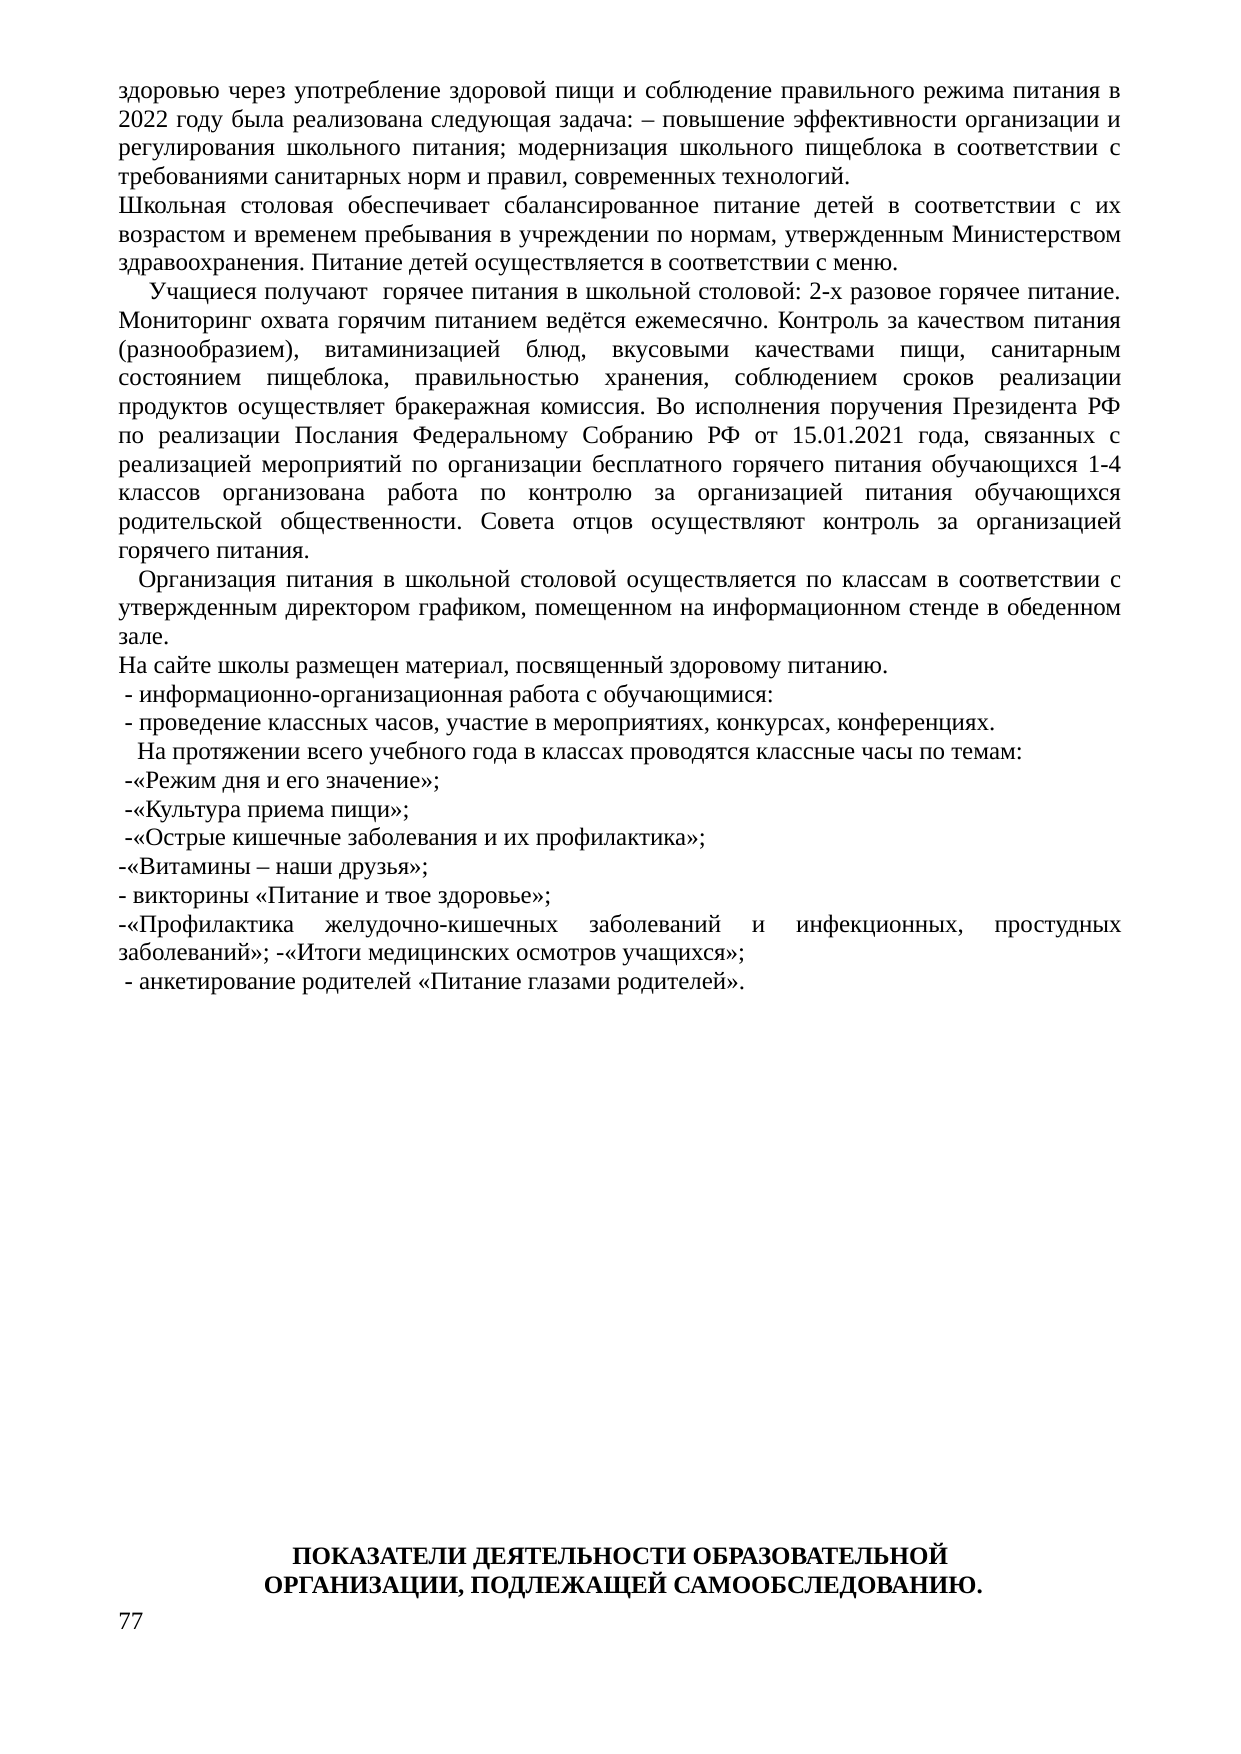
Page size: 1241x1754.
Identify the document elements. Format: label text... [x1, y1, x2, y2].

text -«Культура приема пищи»; [118, 794, 1122, 822]
text -«Витамины – наши друзья»; [118, 851, 1122, 880]
text - анкетирование родителей «Питание глазами родителей». [118, 966, 1122, 995]
text -«Режим дня и его значение»; [118, 765, 1122, 794]
text ОРГАНИЗАЦИИ, ПОДЛЕЖАЩЕЙ САМООБСЛЕДОВАНИЮ. [118, 1570, 1122, 1599]
text Организация питания в школьной столовой осуществляется по классам в соответствии с утвержденным директором графиком, помещенном на информационном стенде в обеденном зале. [118, 564, 1122, 650]
text -«Профилактика желудочно-кишечных заболеваний и инфекционных, простудных заболеваний»; -«Итоги медицинских осмотров учащихся»; [118, 909, 1122, 966]
text здоровью через употребление здоровой пищи и соблюдение правильного режима питания в 2022 году была реализована следующая задача: – повышение эффективности организации и регулирования школьного питания; модернизация школьного пищеблока в соответствии с требованиями санитарных норм и правил, современных технологий. [118, 75, 1122, 190]
text - проведение классных часов, участие в мероприятиях, конкурсах, конференциях. [118, 707, 1122, 736]
text На сайте школы размещен материал, посвященный здоровому питанию. [118, 650, 1122, 679]
text Учащиеся получают горячее питания в школьной столовой: 2-х разовое горячее питание. Мониторинг охвата горячим питанием ведётся ежемесячно. Контроль за качеством питания (разнообразием), витаминизацией блюд, вкусовыми качествами пищи, санитарным состоянием пищеблока, правильностью хранения, соблюдением сроков реализации продуктов осуществляет бракеражная комиссия. Во исполнения поручения Президента РФ по реализации Послания Федеральному Собранию РФ от 15.01.2021 года, связанных с реализацией мероприятий по организации бесплатного горячего питания обучающихся 1-4 классов организована работа по контролю за организацией питания обучающихся родительской общественности. Совета отцов осуществляют контроль за организацией горячего питания. [118, 276, 1122, 564]
text - информационно-организационная работа с обучающимися: [118, 679, 1122, 707]
text ПОКАЗАТЕЛИ ДЕЯТЕЛЬНОСТИ ОБРАЗОВАТЕЛЬНОЙ [118, 1541, 1122, 1570]
text - викторины «Питание и твое здоровье»; [118, 880, 1122, 909]
text Школьная столовая обеспечивает сбалансированное питание детей в соответствии с их возрастом и временем пребывания в учреждении по нормам, утвержденным Министерством здравоохранения. Питание детей осуществляется в соответствии с меню. [118, 190, 1122, 276]
text На протяжении всего учебного года в классах проводятся классные часы по темам: [118, 736, 1122, 765]
text -«Острые кишечные заболевания и их профилактика»; [118, 822, 1122, 851]
